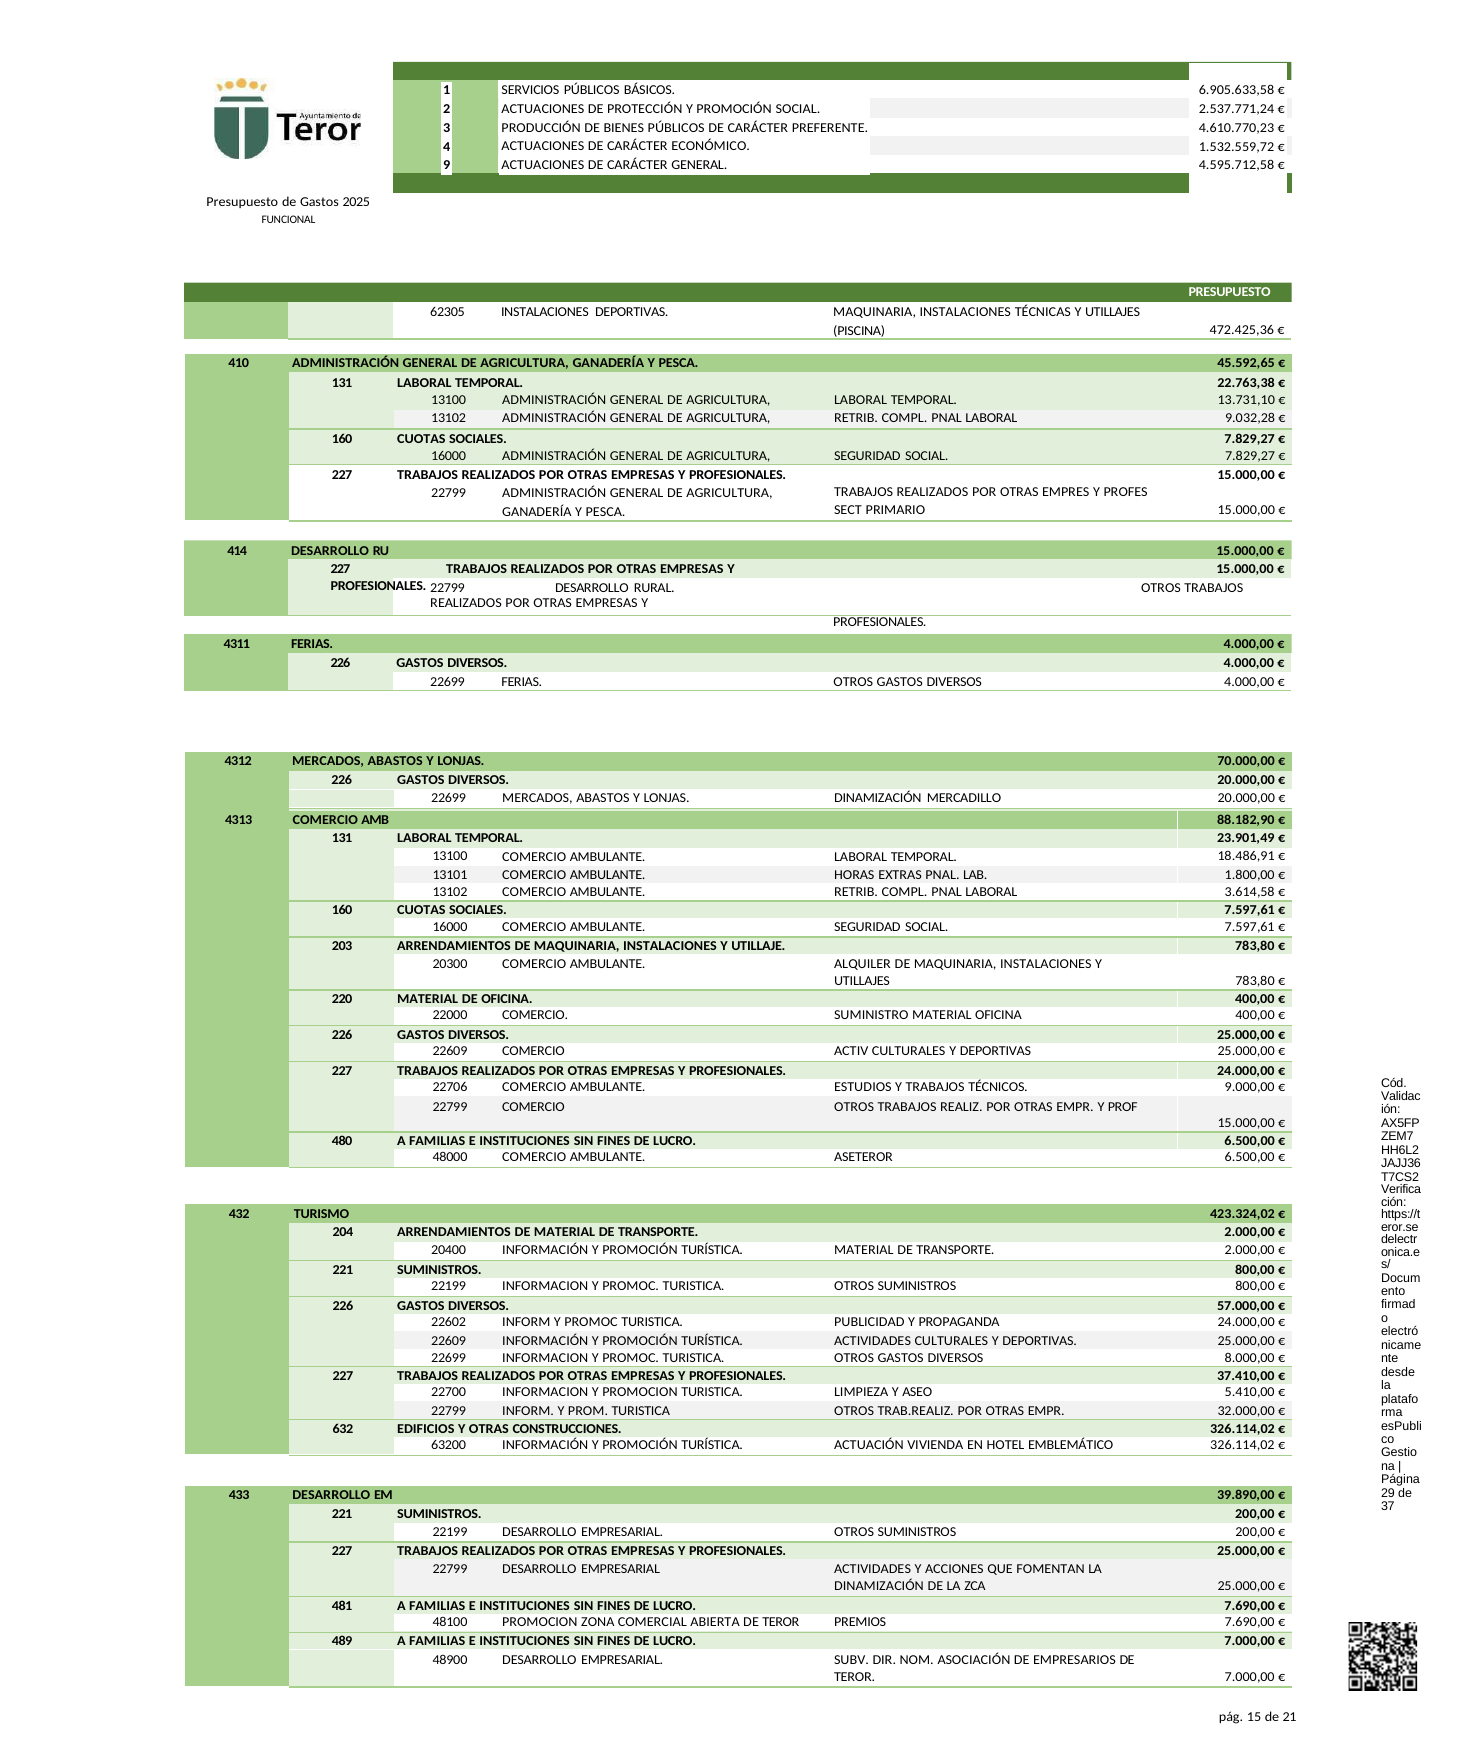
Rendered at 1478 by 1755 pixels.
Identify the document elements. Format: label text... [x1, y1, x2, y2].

table_cell 15.000,00 € 15.000,00 € [1182, 465, 1292, 520]
table_cell [484, 974, 812, 989]
table_cell RETRIB. COMPL. PNAL LABORAL [812, 410, 1182, 428]
table_cell [289, 918, 394, 936]
table_cell 7.829,27 € 7.829,27 € [1182, 430, 1292, 464]
table_cell [289, 848, 394, 900]
table_header 433 [185, 1486, 289, 1504]
table_cell 226 [289, 1026, 394, 1043]
table_cell 783,80 € [1178, 938, 1292, 954]
table_cell 24.000,00 € [1162, 1314, 1292, 1331]
table_cell TRABAJOS REALIZADOS POR OTRAS EMPRESAS Y PROFESIONALES. [394, 1367, 812, 1384]
table_cell PREMIOS [817, 1614, 1175, 1631]
table_cell 131 [289, 829, 394, 848]
table_cell DESARROLLO EMPRESARIAL. [484, 1650, 817, 1686]
table_cell 326.114,02 € [1162, 1437, 1292, 1454]
table_cell [817, 1633, 1175, 1649]
table_cell 13101 [394, 866, 484, 883]
table_cell 5.410,00 € [1162, 1384, 1292, 1401]
table_cell 22699 INFORMACION Y PROMOC. TURISTICA. [394, 1349, 812, 1366]
table_cell TRABAJOS REALIZADOS POR OTRAS EMPRESAS Y PROFESIONALES. 22799 ADMINISTRACIÓN GENERAL DE AGRICULTURA, GANADERÍA Y PESCA. [394, 465, 812, 520]
table_header [394, 811, 812, 829]
table_cell 400,00 € [1178, 991, 1292, 1007]
table_cell [289, 1614, 394, 1631]
table_cell [289, 1242, 394, 1260]
table_cell [812, 1367, 1162, 1384]
table_cell 22.763,38 € 13.731,10 € [1182, 372, 1292, 410]
table_cell 326.114,02 € [1162, 1420, 1292, 1437]
table_header COMERCIO AMB [289, 811, 394, 829]
table_cell LABORAL TEMPORAL. [812, 848, 1177, 866]
table_cell 22799 INFORM. Y PROM. TURISTICA [394, 1401, 812, 1419]
table_cell 221 [289, 1261, 394, 1278]
table_cell 800,00 € [1162, 1278, 1292, 1296]
table_cell 48000 [394, 1149, 484, 1167]
table_cell COMERCIO [484, 1043, 812, 1061]
table_cell 227 [289, 1062, 394, 1079]
table_cell MATERIAL DE OFICINA. [394, 991, 812, 1007]
table_cell 37.410,00 € [1162, 1367, 1292, 1384]
table_cell COMERCIO AMBULANTE. [484, 883, 812, 900]
table_cell 22602 INFORM Y PROMOC TURISTICA. [394, 1314, 812, 1331]
table_cell OTROS TRABAJOS REALIZ. POR OTRAS EMPR. Y PROF [812, 1096, 1177, 1115]
table_cell 3.614,58 € [1178, 883, 1292, 900]
table_cell 9.000,00 € [1178, 1079, 1292, 1096]
table_cell 13102 ADMINISTRACIÓN GENERAL DE AGRICULTURA, [394, 410, 812, 428]
table_cell RETRIB. COMPL. PNAL LABORAL [812, 883, 1177, 900]
table_cell [817, 1597, 1175, 1614]
table_cell A FAMILIAS E INSTITUCIONES SIN FINES DE LUCRO. [394, 1597, 817, 1614]
table_cell 63200 INFORMACIÓN Y PROMOCIÓN TURÍSTICA. [394, 1437, 812, 1454]
table_cell 480 [289, 1133, 394, 1149]
table_cell [812, 1261, 1162, 1278]
table_cell 632 [289, 1420, 394, 1437]
table_cell [289, 1314, 394, 1366]
table_cell ACTIVIDADES Y ACCIONES QUE FOMENTAN LA DINAMIZACIÓN DE LA ZCA [817, 1559, 1175, 1596]
table_cell HORAS EXTRAS PNAL. LAB. [812, 866, 1177, 883]
table_cell SUMINISTROS. [394, 1261, 812, 1278]
table_cell [812, 991, 1177, 1007]
table_cell 22199 INFORMACION Y PROMOC. TURISTICA. [394, 1278, 812, 1296]
table_cell [812, 938, 1177, 954]
table_cell 13102 [394, 883, 484, 900]
table_cell 22000 [394, 1007, 484, 1025]
table_cell SEGURIDAD SOCIAL. [812, 430, 1182, 464]
table_cell [484, 1115, 812, 1131]
table_cell 203 [289, 938, 394, 954]
table_cell TRABAJOS REALIZADOS POR OTRAS EMPRES Y PROFES SECT PRIMARIO [812, 465, 1182, 520]
table_cell 22799 [394, 1096, 484, 1115]
table_cell 22706 [394, 1079, 484, 1096]
table_cell [185, 771, 289, 811]
table_header 4313 [185, 811, 289, 829]
table_cell [185, 1504, 289, 1686]
table_cell 22609 INFORMACIÓN Y PROMOCIÓN TURÍSTICA. [394, 1331, 812, 1349]
table_cell 6.500,00 € [1178, 1133, 1292, 1149]
table_cell CUOTAS SOCIALES. [394, 902, 812, 918]
table_cell 22609 [394, 1043, 484, 1061]
table_cell 800,00 € [1162, 1261, 1292, 1278]
table_cell 22799 [394, 1559, 484, 1596]
table_cell [289, 410, 394, 428]
table_cell LABORAL TEMPORAL. [394, 829, 812, 848]
table_cell COMERCIO AMBULANTE. [484, 1079, 812, 1096]
table_cell [289, 790, 394, 807]
table_cell 221 [289, 1504, 394, 1523]
table_header [812, 811, 1177, 829]
table_cell EDIFICIOS Y OTRAS CONSTRUCCIONES. [394, 1420, 812, 1437]
table_cell 2.000,00 € [1162, 1242, 1292, 1260]
table_cell [817, 1543, 1175, 1559]
table_cell 160 [289, 902, 394, 918]
table_cell 2.000,00 € [1162, 1223, 1292, 1242]
table_cell [289, 1043, 394, 1061]
table_cell [812, 1420, 1162, 1437]
table_cell [394, 1115, 484, 1131]
table_cell 18.486,91 € [1178, 848, 1292, 866]
table_cell 400,00 € [1178, 1007, 1292, 1025]
table_cell [812, 1133, 1177, 1149]
table_cell 25.000,00 € [1178, 1026, 1292, 1043]
table_cell 227 [289, 1543, 394, 1559]
table_cell 25.000,00 € [1175, 1559, 1292, 1596]
table_cell 48100 [394, 1614, 484, 1631]
table_cell ACTIV CULTURALES Y DEPORTIVAS [812, 1043, 1177, 1061]
table_cell 22700 INFORMACION Y PROMOCION TURISTICA. [394, 1384, 812, 1401]
table_cell GASTOS DIVERSOS. [394, 1297, 812, 1314]
table_cell 131 [289, 372, 394, 410]
table_cell 32.000,00 € [1162, 1401, 1292, 1419]
table_header 4312 MERCADOS, ABASTOS Y LONJAS. 70.000,00 € [185, 752, 1292, 771]
table_cell GASTOS DIVERSOS. [394, 1026, 812, 1043]
table_cell ARRENDAMIENTOS DE MATERIAL DE TRANSPORTE. [394, 1223, 812, 1242]
table_cell PROMOCION ZONA COMERCIAL ABIERTA DE TEROR [484, 1614, 817, 1631]
table_cell SEGURIDAD SOCIAL. [812, 918, 1177, 936]
table_cell LABORAL TEMPORAL. [812, 372, 1182, 410]
table_cell [817, 1504, 1175, 1523]
table_cell COMERCIO. [484, 1007, 812, 1025]
table_cell 13100 [394, 848, 484, 866]
table_cell 15.000,00 € [1178, 1115, 1292, 1131]
table_cell 7.597,61 € [1178, 902, 1292, 918]
table_cell OTROS GASTOS DIVERSOS [812, 1349, 1162, 1366]
table_cell [812, 1026, 1177, 1043]
table_cell PUBLICIDAD Y PROPAGANDA [812, 1314, 1162, 1331]
table_cell COMERCIO AMBULANTE. [484, 1149, 812, 1167]
table_cell [812, 1297, 1162, 1314]
table_header 39.890,00 € [1175, 1486, 1292, 1504]
table_header 423.324,02 € [1162, 1204, 1292, 1223]
table_cell ASETEROR [812, 1149, 1177, 1167]
table_cell [185, 829, 289, 1167]
table_cell [812, 1115, 1177, 1131]
table_cell 204 [289, 1223, 394, 1242]
table_cell 226 GASTOS DIVERSOS. 20.000,00 € [289, 771, 1292, 789]
table_cell 160 [289, 430, 394, 464]
table_cell [185, 1223, 289, 1454]
table_cell 7.690,00 € [1175, 1614, 1292, 1631]
table_cell 6.500,00 € [1178, 1149, 1292, 1167]
text Documento firmado electrónicamente desde la plataforma esPublico Gestiona | Página 29 de 37 [1381, 1271, 1422, 1513]
table_cell SUMINISTRO MATERIAL OFICINA [812, 1007, 1177, 1025]
table_cell 226 [289, 1297, 394, 1314]
table_cell 227 [289, 465, 394, 520]
table_cell TRABAJOS REALIZADOS POR OTRAS EMPRESAS Y PROFESIONALES. [394, 1062, 812, 1079]
table_cell [812, 1062, 1177, 1079]
table_cell [289, 1437, 394, 1454]
table_cell ESTUDIOS Y TRABAJOS TÉCNICOS. [812, 1079, 1177, 1096]
table_cell MATERIAL DE TRANSPORTE. [812, 1242, 1162, 1260]
table_cell 7.690,00 € [1175, 1597, 1292, 1614]
table_cell 20300 [394, 954, 484, 973]
table_cell [812, 829, 1177, 848]
table_cell 7.000,00 € [1175, 1633, 1292, 1649]
table_header [394, 1204, 812, 1223]
table_cell 9.032,28 € [1182, 410, 1292, 428]
table_cell SUMINISTROS. [394, 1504, 817, 1523]
table_cell 8.000,00 € [1162, 1349, 1292, 1366]
table_cell [185, 372, 289, 520]
table_cell DESARROLLO EMPRESARIAL [484, 1559, 817, 1596]
table_cell 7.000,00 € [1175, 1650, 1292, 1686]
table_header 88.182,90 € [1178, 811, 1292, 829]
table_cell OTROS SUMINISTROS [817, 1523, 1175, 1541]
table_cell 23.901,49 € [1178, 829, 1292, 848]
table_cell 1.800,00 € [1178, 866, 1292, 883]
table_cell [289, 1149, 394, 1167]
table_cell [289, 1559, 394, 1596]
table_cell A FAMILIAS E INSTITUCIONES SIN FINES DE LUCRO. [394, 1133, 812, 1149]
table_cell 22199 [394, 1523, 484, 1541]
table_cell [289, 1650, 394, 1686]
table_cell [394, 974, 484, 989]
table_header DESARROLLO EM [289, 1486, 394, 1504]
table_cell A FAMILIAS E INSTITUCIONES SIN FINES DE LUCRO. [394, 1633, 817, 1649]
table_cell [289, 1007, 394, 1025]
table_cell ACTUACIÓN VIVIENDA EN HOTEL EMBLEMÁTICO [812, 1437, 1162, 1454]
table_cell 57.000,00 € [1162, 1297, 1292, 1314]
table_cell 20400 INFORMACIÓN Y PROMOCIÓN TURÍSTICA. [394, 1242, 812, 1260]
table_header 432 [185, 1204, 289, 1223]
table_cell 220 [289, 991, 394, 1007]
table_cell COMERCIO AMBULANTE. [484, 954, 812, 973]
table_cell LABORAL TEMPORAL. 13100 ADMINISTRACIÓN GENERAL DE AGRICULTURA, [394, 372, 812, 410]
table_cell UTILLAJES [812, 974, 1177, 989]
table_cell [289, 954, 394, 989]
table_cell COMERCIO [484, 1096, 812, 1115]
table_cell 783,80 € [1178, 974, 1292, 989]
table_cell ARRENDAMIENTOS DE MAQUINARIA, INSTALACIONES Y UTILLAJE. [394, 938, 812, 954]
table_cell [1178, 954, 1292, 973]
table_cell DESARROLLO EMPRESARIAL. [484, 1523, 817, 1541]
table_cell 200,00 € [1175, 1504, 1292, 1523]
table_cell 489 [289, 1633, 394, 1649]
table_cell 227 [289, 1367, 394, 1384]
table_cell ACTIVIDADES CULTURALES Y DEPORTIVAS. [812, 1331, 1162, 1349]
table_header TURISMO [289, 1204, 394, 1223]
table_header [812, 1204, 1162, 1223]
table_cell OTROS SUMINISTROS [812, 1278, 1162, 1296]
table_cell 25.000,00 € [1175, 1543, 1292, 1559]
table_cell [812, 1223, 1162, 1242]
table_header [817, 1486, 1175, 1504]
table_cell COMERCIO AMBULANTE. [484, 918, 812, 936]
table_cell 7.597,61 € [1178, 918, 1292, 936]
table_cell 25.000,00 € [1178, 1043, 1292, 1061]
table_cell TRABAJOS REALIZADOS POR OTRAS EMPRESAS Y PROFESIONALES. [394, 1543, 817, 1559]
table_cell SUBV. DIR. NOM. ASOCIACIÓN DE EMPRESARIOS DE TEROR. [817, 1650, 1175, 1686]
table_cell LIMPIEZA Y ASEO [812, 1384, 1162, 1401]
table_cell COMERCIO AMBULANTE. [484, 848, 812, 866]
table_cell 22699 MERCADOS, ABASTOS Y LONJAS. DINAMIZACIÓN MERCADILLO 20.000,00 € [394, 790, 1292, 807]
text Cód. Validación: AX5FPZEM7HH6L2JAJJ36T7CS2 [1381, 1076, 1422, 1184]
table_cell 200,00 € [1175, 1523, 1292, 1541]
table_cell [289, 1523, 394, 1541]
table_cell 481 [289, 1597, 394, 1614]
table_cell 25.000,00 € [1162, 1331, 1292, 1349]
table_cell ALQUILER DE MAQUINARIA, INSTALACIONES Y [812, 954, 1177, 973]
table_cell [812, 902, 1177, 918]
table_cell CUOTAS SOCIALES. 16000 ADMINISTRACIÓN GENERAL DE AGRICULTURA, [394, 430, 812, 464]
table_cell [289, 1079, 394, 1131]
text Verificación: https://teror.sedelectronica.es/ [1381, 1184, 1422, 1271]
table_cell 48900 [394, 1650, 484, 1686]
table_cell OTROS TRAB.REALIZ. POR OTRAS EMPR. [812, 1401, 1162, 1419]
table_cell 24.000,00 € [1178, 1062, 1292, 1079]
table_header [394, 1486, 817, 1504]
table_cell [289, 1384, 394, 1419]
table_cell COMERCIO AMBULANTE. [484, 866, 812, 883]
table_cell [289, 1278, 394, 1296]
table_cell 16000 [394, 918, 484, 936]
table_header 410 ADMINISTRACIÓN GENERAL DE AGRICULTURA, GANADERÍA Y PESCA. 45.592,65 € [185, 354, 1292, 372]
table_cell [1178, 1096, 1292, 1115]
